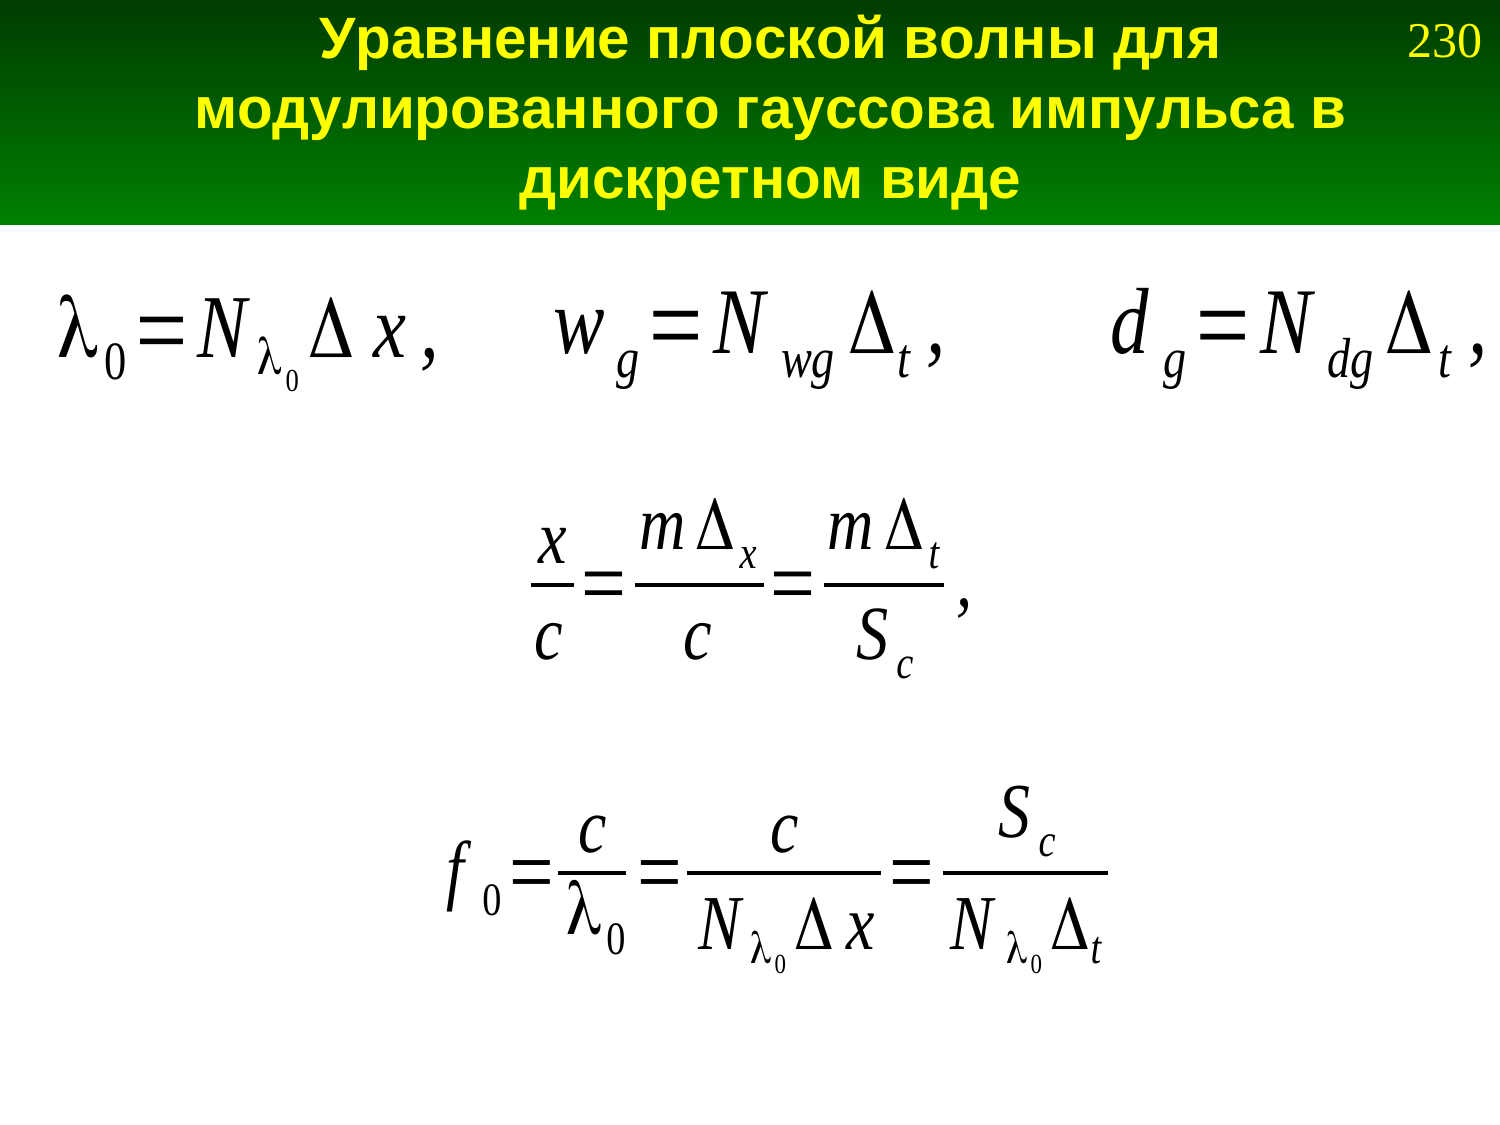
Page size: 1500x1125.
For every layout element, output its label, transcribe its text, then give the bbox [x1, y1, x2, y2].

chart [418, 769, 1127, 981]
chart [510, 482, 990, 689]
title Уравнение плоской волны для модулированного гауссова импульса в дискретном виде [100, 0, 1441, 219]
chart [1090, 271, 1500, 390]
chart [534, 271, 966, 390]
chart [39, 278, 459, 397]
